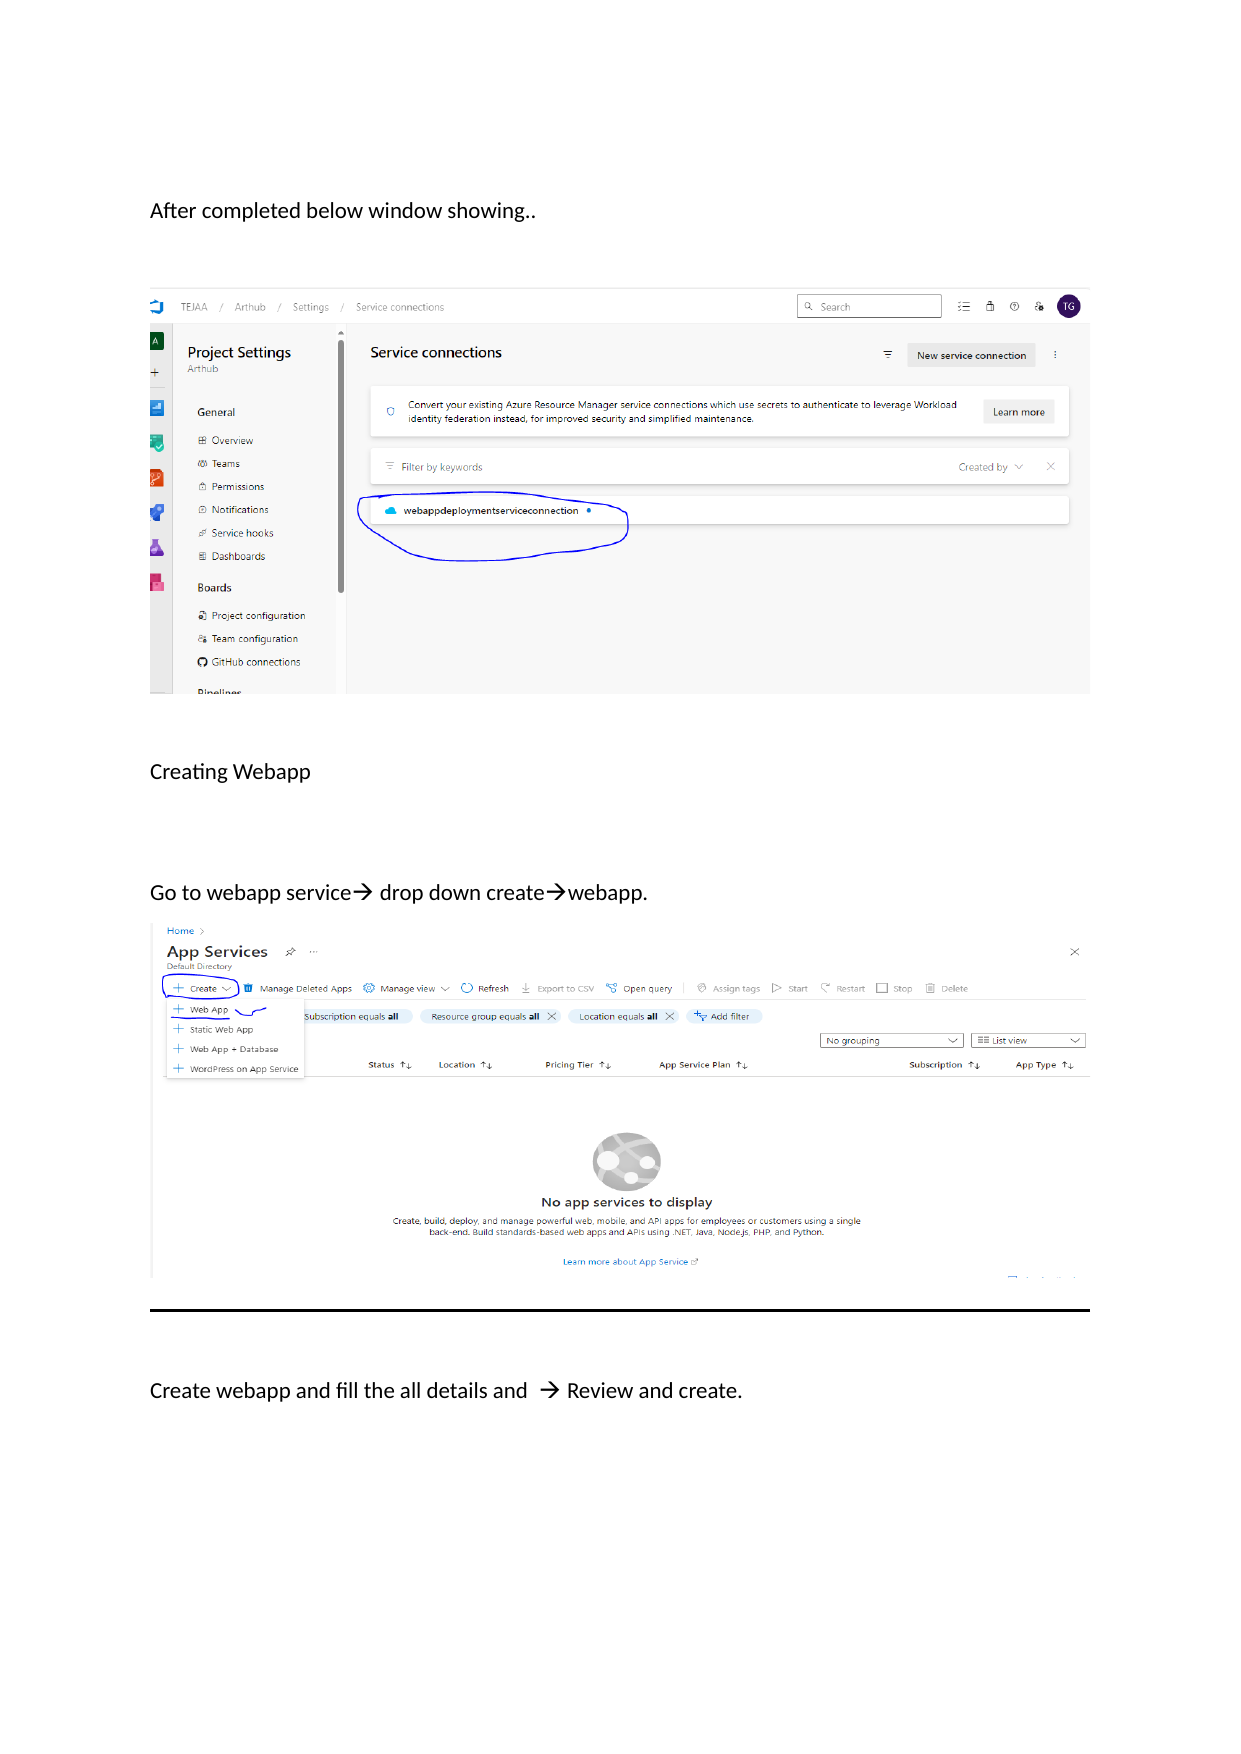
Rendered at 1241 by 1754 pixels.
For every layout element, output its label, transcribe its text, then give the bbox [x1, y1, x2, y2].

text Creating Webapp [150, 757, 1090, 814]
text Create webapp and fill the all details and  Review and create. [150, 1376, 1090, 1404]
text After completed below window showing.. [150, 196, 1090, 224]
text Go to webapp service drop down createwebapp. [150, 878, 1090, 906]
